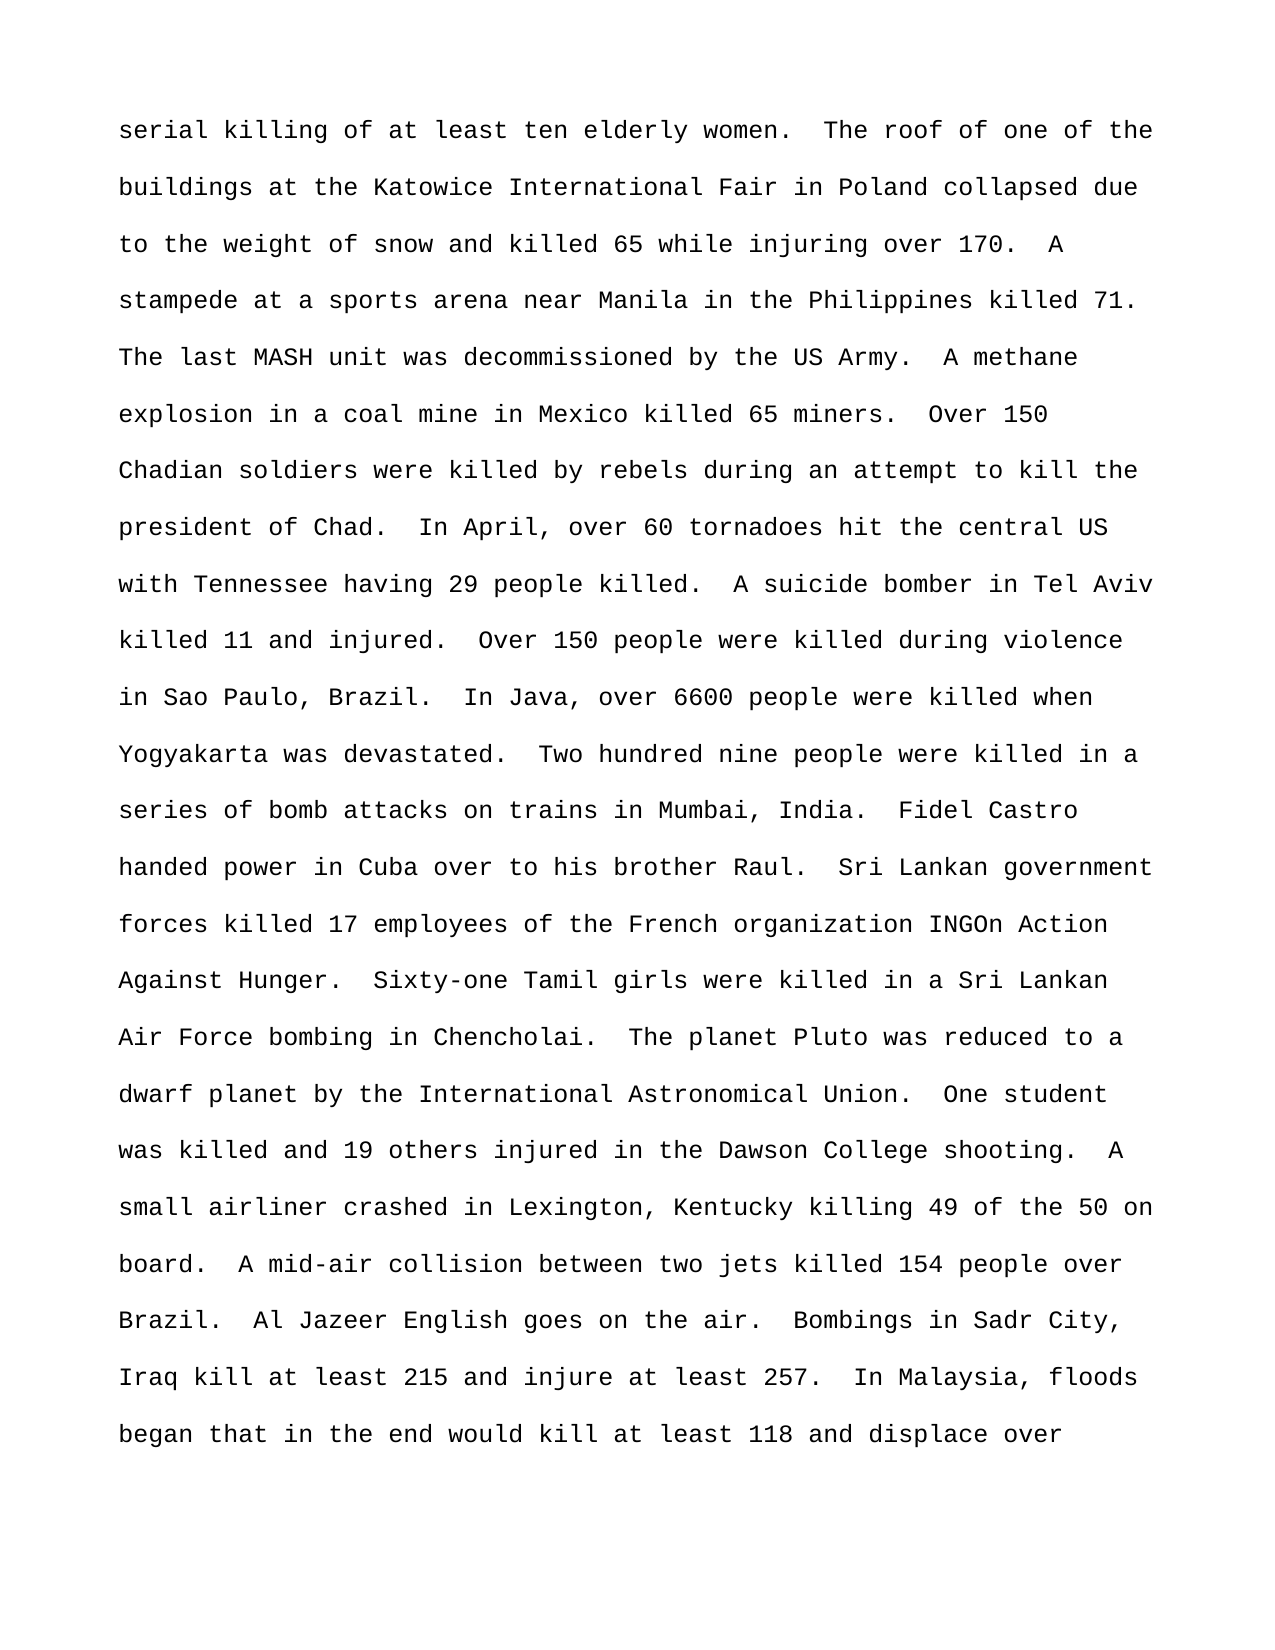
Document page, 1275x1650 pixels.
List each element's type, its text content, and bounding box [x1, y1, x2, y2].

text serial killing of at least ten elderly women. The roof of one of the buildings at the Katowice International Fair in Poland collapsed due to the weight of snow and killed 65 while injuring over 170. A stampede at a sports arena near Manila in the Philippines killed 71. The last MASH unit was decommissioned by the US Army. A methane explosion in a coal mine in Mexico killed 65 miners. Over 150 Chadian soldiers were killed by rebels during an attempt to kill the president of Chad. In April, over 60 tornadoes hit the central US with Tennessee having 29 people killed. A suicide bomber in Tel Aviv killed 11 and injured. Over 150 people were killed during violence in Sao Paulo, Brazil. In Java, over 6600 people were killed when Yogyakarta was devastated. Two hundred nine people were killed in a series of bomb attacks on trains in Mumbai, India. Fidel Castro handed power in Cuba over to his brother Raul. Sri Lankan government forces killed 17 employees of the French organization INGOn Action Against Hunger. Sixty-one Tamil girls were killed in a Sri Lankan Air Force bombing in Chencholai. The planet Pluto was reduced to a dwarf planet by the International Astronomical Union. One student was killed and 19 others injured in the Dawson College shooting. A small airliner crashed in Lexington, Kentucky killing 49 of the 50 on board. A mid-air collision between two jets killed 154 people over Brazil. Al Jazeer English goes on the air. Bombings in Sadr City, Iraq kill at least 215 and injure at least 257. In Malaysia, floods began that in the end would kill at least 118 and displace over [118, 118, 1157, 1450]
